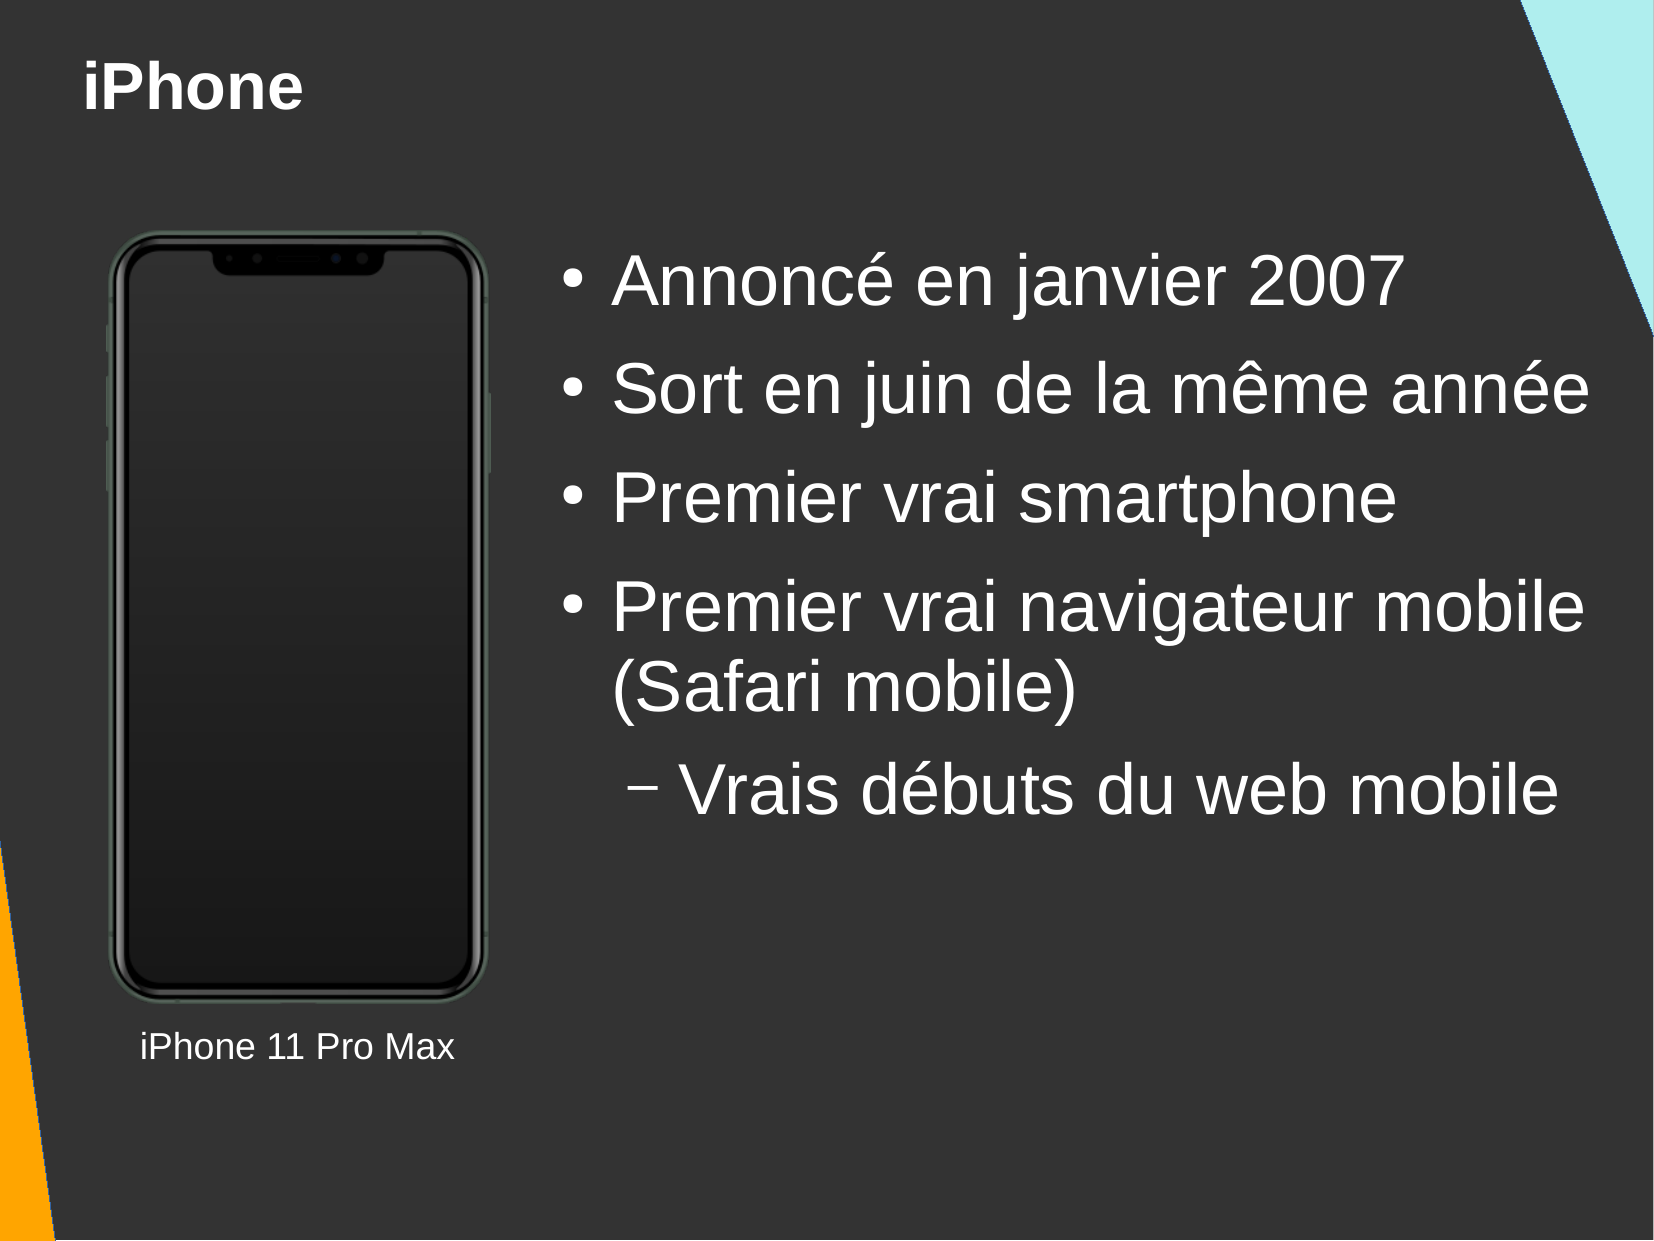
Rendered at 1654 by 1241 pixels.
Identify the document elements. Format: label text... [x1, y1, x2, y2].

text_box iPhone 11 Pro Max [125, 1017, 473, 1075]
title iPhone [82, 49, 1571, 152]
picture [106, 230, 491, 1004]
text_box [1520, 0, 1654, 337]
text_box [0, 840, 56, 1241]
list Annoncé en janvier 2007 Sort en juin de la même année Premier vrai smartphone Premier vrai navigateur mobile (Safari mobile) Vrais débuts du web mobile [542, 239, 1607, 886]
